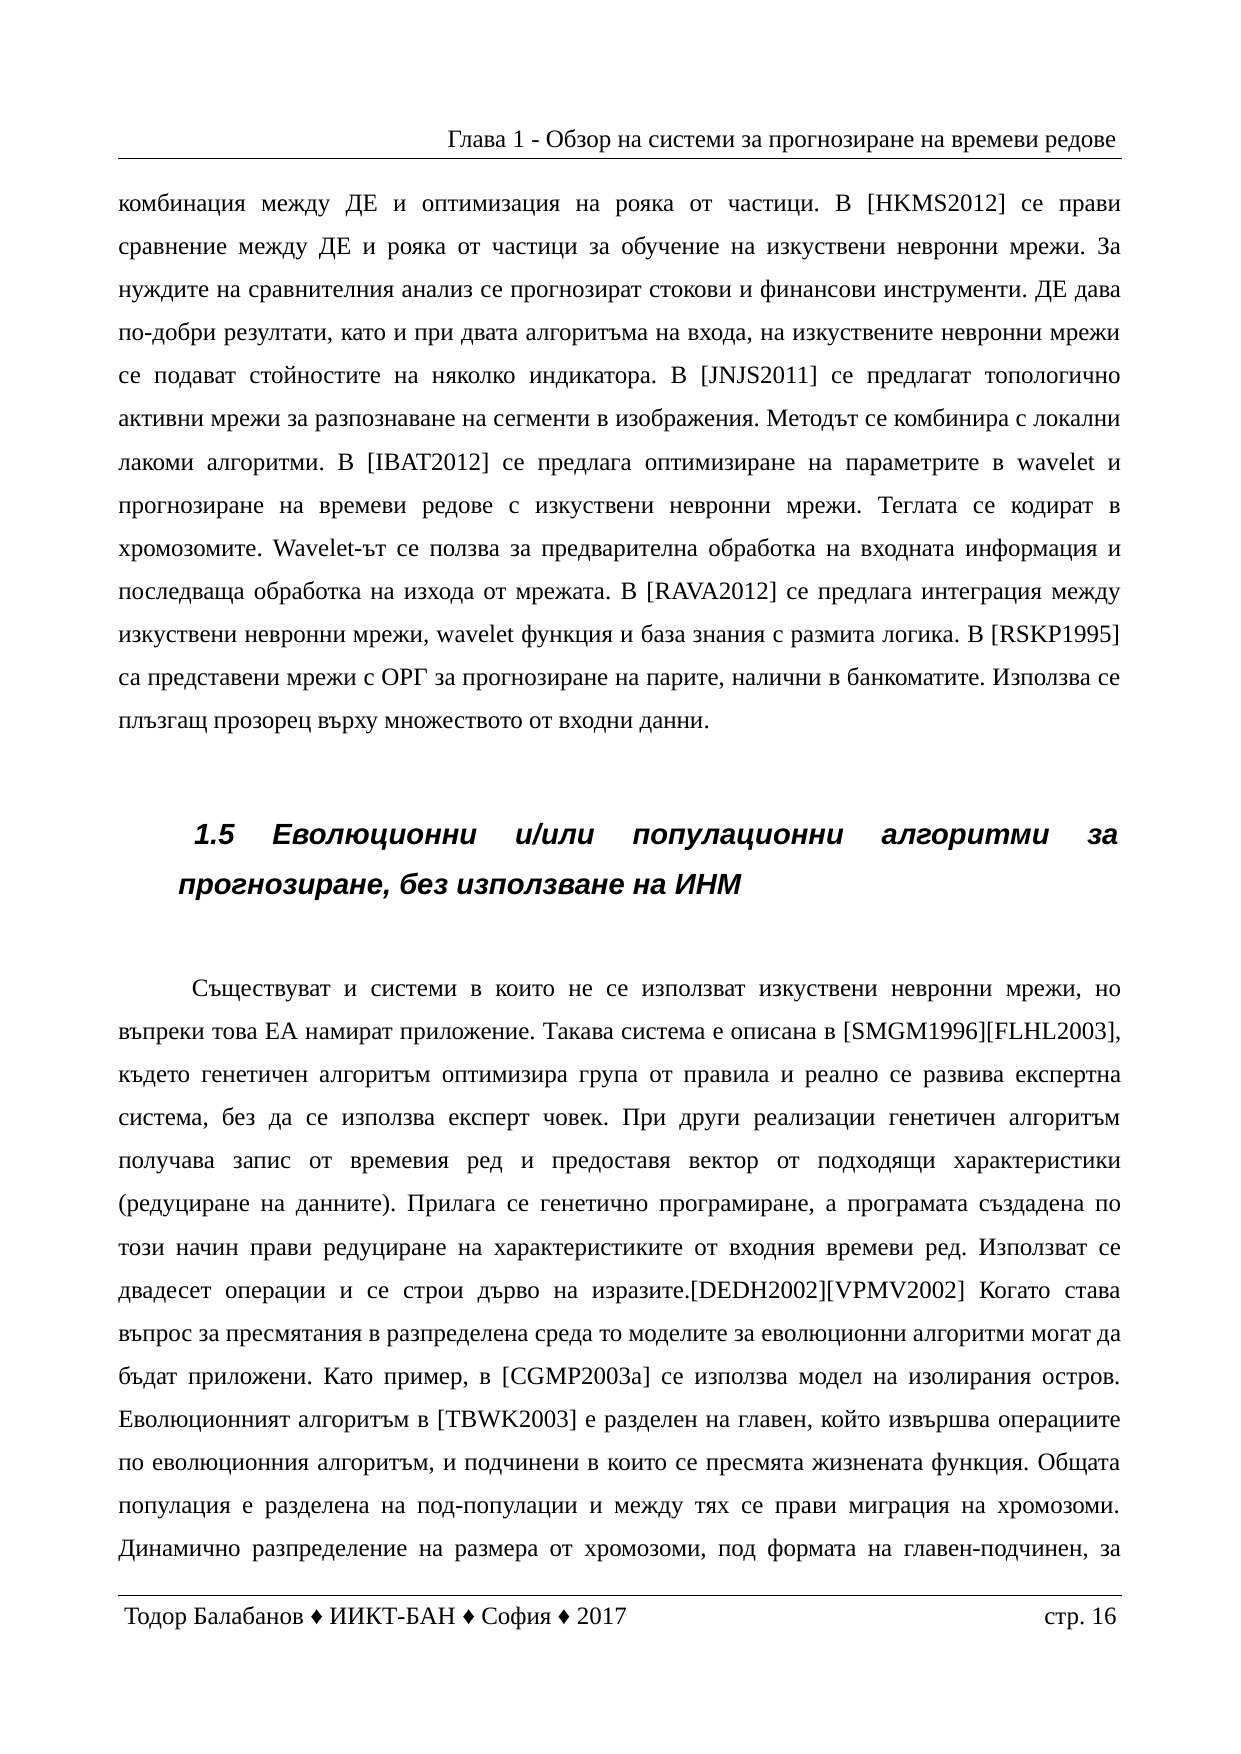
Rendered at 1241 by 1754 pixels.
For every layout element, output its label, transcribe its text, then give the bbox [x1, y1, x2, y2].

text Съществуват и системи в които не се използват изкуствени невронни мрежи, но въпреки това ЕА намират приложение. Такава система е описана в [SMGM1996][FLHL2003], където генетичен алгоритъм оптимизира група от правила и реално се развива експертна система, без да се използва експерт човек. При други реализации генетичен алгоритъм получава запис от времевия ред и предоставя вектор от подходящи характеристики (редуциране на данните). Прилага се генетично програмиране, а програмата създадена по този начин прави редуциране на характеристиките от входния времеви ред. Използват се двадесет операции и се строи дърво на изразите.[DEDH2002][VPMV2002] Когато става въпрос за пресмятания в разпределена среда то моделите за еволюционни алгоритми могат да бъдат приложени. Като пример, в [CGMP2003a] се използва модел на изолирания остров. Еволюционният алгоритъм в [TBWK2003] е разделен на главен, който извършва операциите по еволюционния алгоритъм, и подчинени в които се пресмята жизнената функция. Общата популация е разделена на под-популации и между тях се прави миграция на хромозоми. Динамично разпределение на размера от хромозоми, под формата на главен-подчинен, за [118, 973, 1122, 1562]
subtitle 1.5 Еволюционни и/или популационни алгоритми за прогнозиране, без използване на ИНМ [118, 817, 1122, 901]
text комбинация между ДЕ и оптимизация на рояка от частици. В [HKMS2012] се прави сравнение между ДЕ и рояка от частици за обучение на изкуствени невронни мрежи. За нуждите на сравнителния анализ се прогнозират стокови и финансови инструменти. ДЕ дава по-добри резултати, като и при двата алгоритъма на входа, на изкуствените невронни мрежи се подават стойностите на няколко индикатора. В [JNJS2011] се предлагат топологично активни мрежи за разпознаване на сегменти в изображения. Методът се комбинира с локални лакоми алгоритми. В [IBAT2012] се предлага оптимизиране на параметрите в wavelet и прогнозиране на времеви редове с изкуствени невронни мрежи. Теглата се кодират в хромозомите. Wavelet-ът се ползва за предварителна обработка на входната информация и последваща обработка на изхода от мрежата. В [RAVA2012] се предлага интеграция между изкуствени невронни мрежи, wavelet функция и база знания с размита логика. В [RSKP1995] са представени мрежи с ОРГ за прогнозиране на парите, налични в банкоматите. Използва се плъзгащ прозорец върху множеството от входни данни. [118, 188, 1122, 734]
